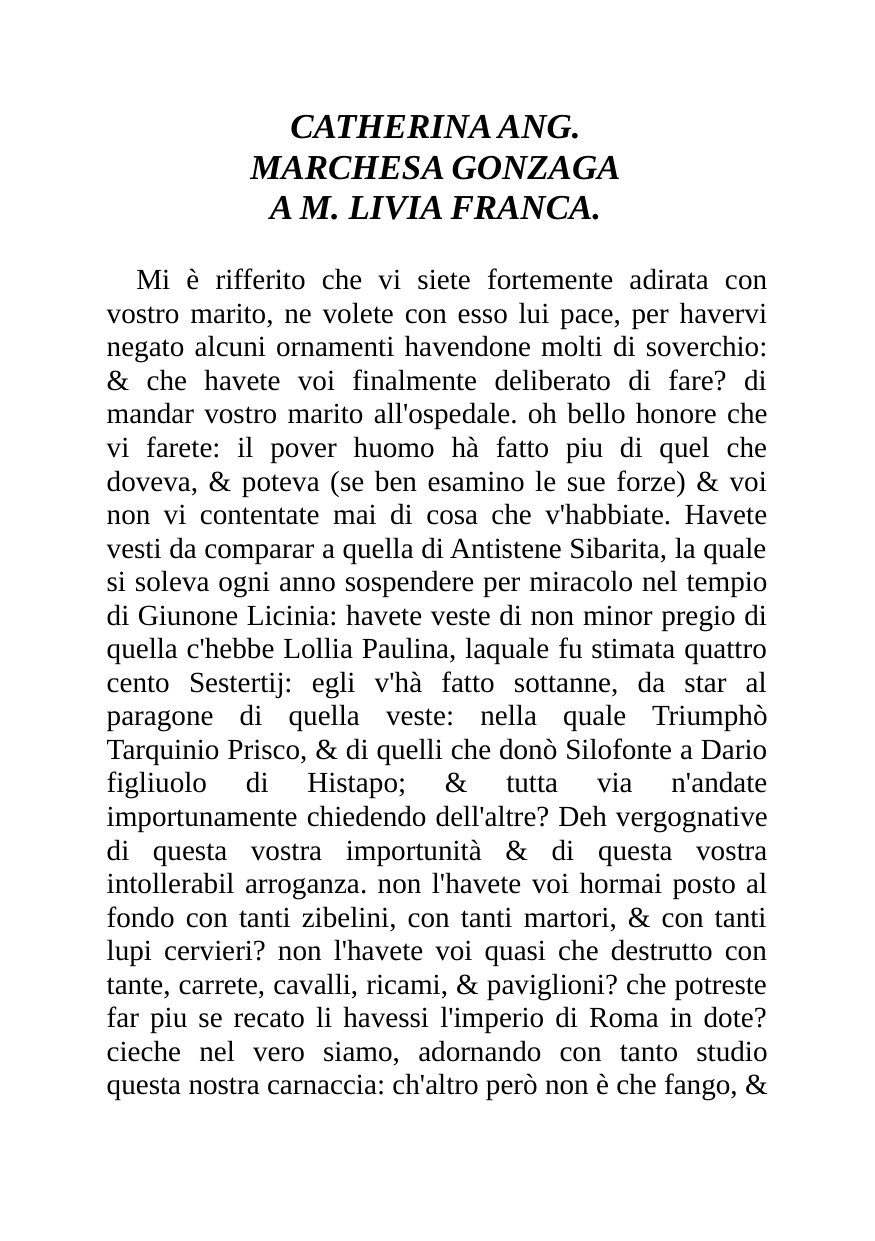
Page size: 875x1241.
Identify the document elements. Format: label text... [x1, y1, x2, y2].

subtitle CATHERINA ANG. MARCHESA GONZAGA A M. LIVIA FRANCA. [106, 106, 768, 227]
text Mi è rifferito che vi siete fortemente adirata con vostro marito, ne volete con esso lui pace, per havervi negato alcuni ornamenti havendone molti di soverchio: & che havete voi finalmente deliberato di fare? di mandar vostro marito all'ospedale. oh bello honore che vi farete: il pover huomo hà fatto piu di quel che doveva, & poteva (se ben esamino le sue forze) & voi non vi contentate mai di cosa che v'habbiate. Havete vesti da comparar a quella di Antistene Sibarita, la quale si soleva ogni anno sospendere per miracolo nel tempio di Giunone Licinia: havete veste di non minor pregio di quella c'hebbe Lollia Paulina, laquale fu stimata quattro cento Sestertij: egli v'hà fatto sottanne, da star al paragone di quella veste: nella quale Triumphò Tarquinio Prisco, & di quelli che donò Silofonte a Dario figliuolo di Histapo; & tutta via n'andate importunamente chiedendo dell'altre? Deh vergognative di questa vostra importunità & di questa vostra intollerabil arroganza. non l'havete voi hormai posto al fondo con tanti zibelini, con tanti martori, & con tanti lupi cervieri? non l'havete voi quasi che destrutto con tante, carrete, cavalli, ricami, & paviglioni? che potreste far piu se recato li havessi l'imperio di Roma in dote? cieche nel vero siamo, adornando con tanto studio questa nostra carnaccia: ch'altro però non è che fango, & [106, 262, 768, 1101]
